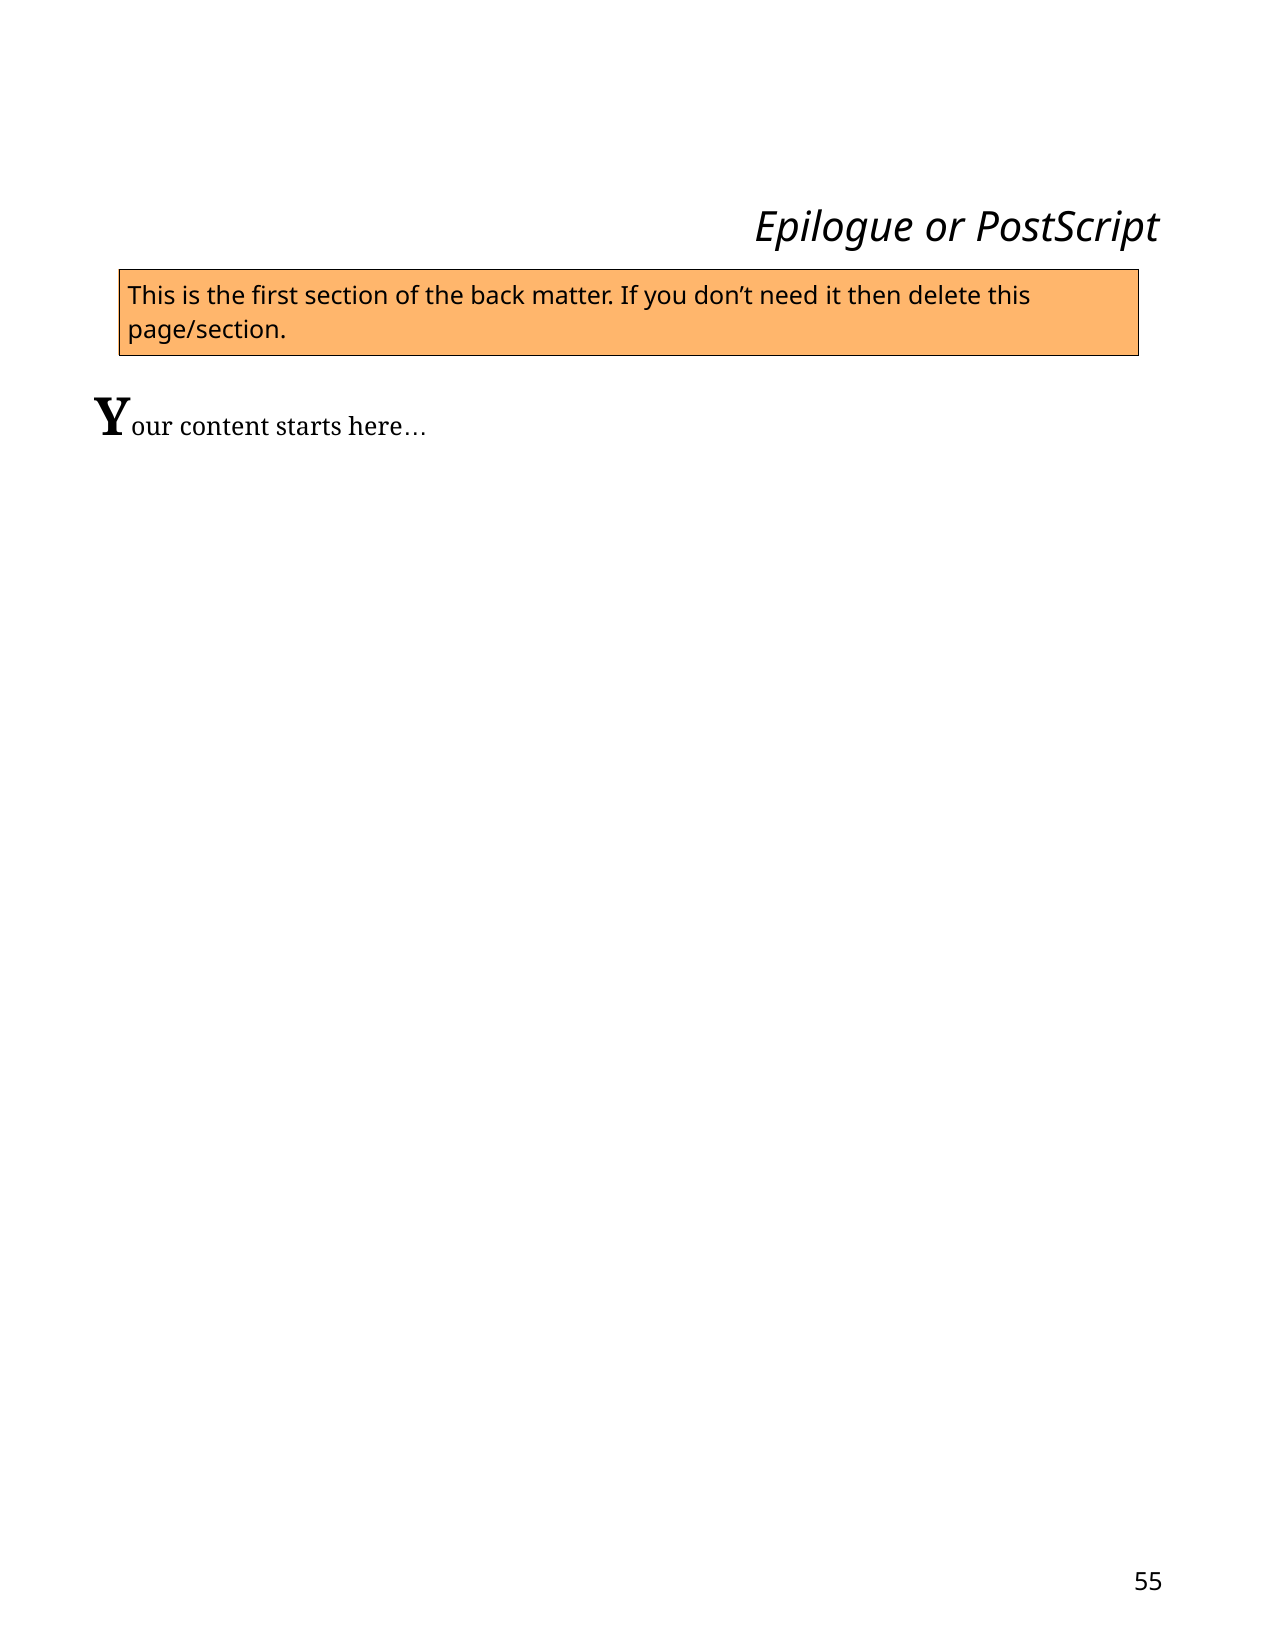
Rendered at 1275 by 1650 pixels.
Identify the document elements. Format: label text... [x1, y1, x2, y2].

text This is the first section of the back matter. If you don’t need it then delete this page/section. [120, 270, 1138, 355]
subtitle Epilogue or PostScript [94, 194, 1162, 257]
text Your content starts here… [94, 379, 1162, 451]
